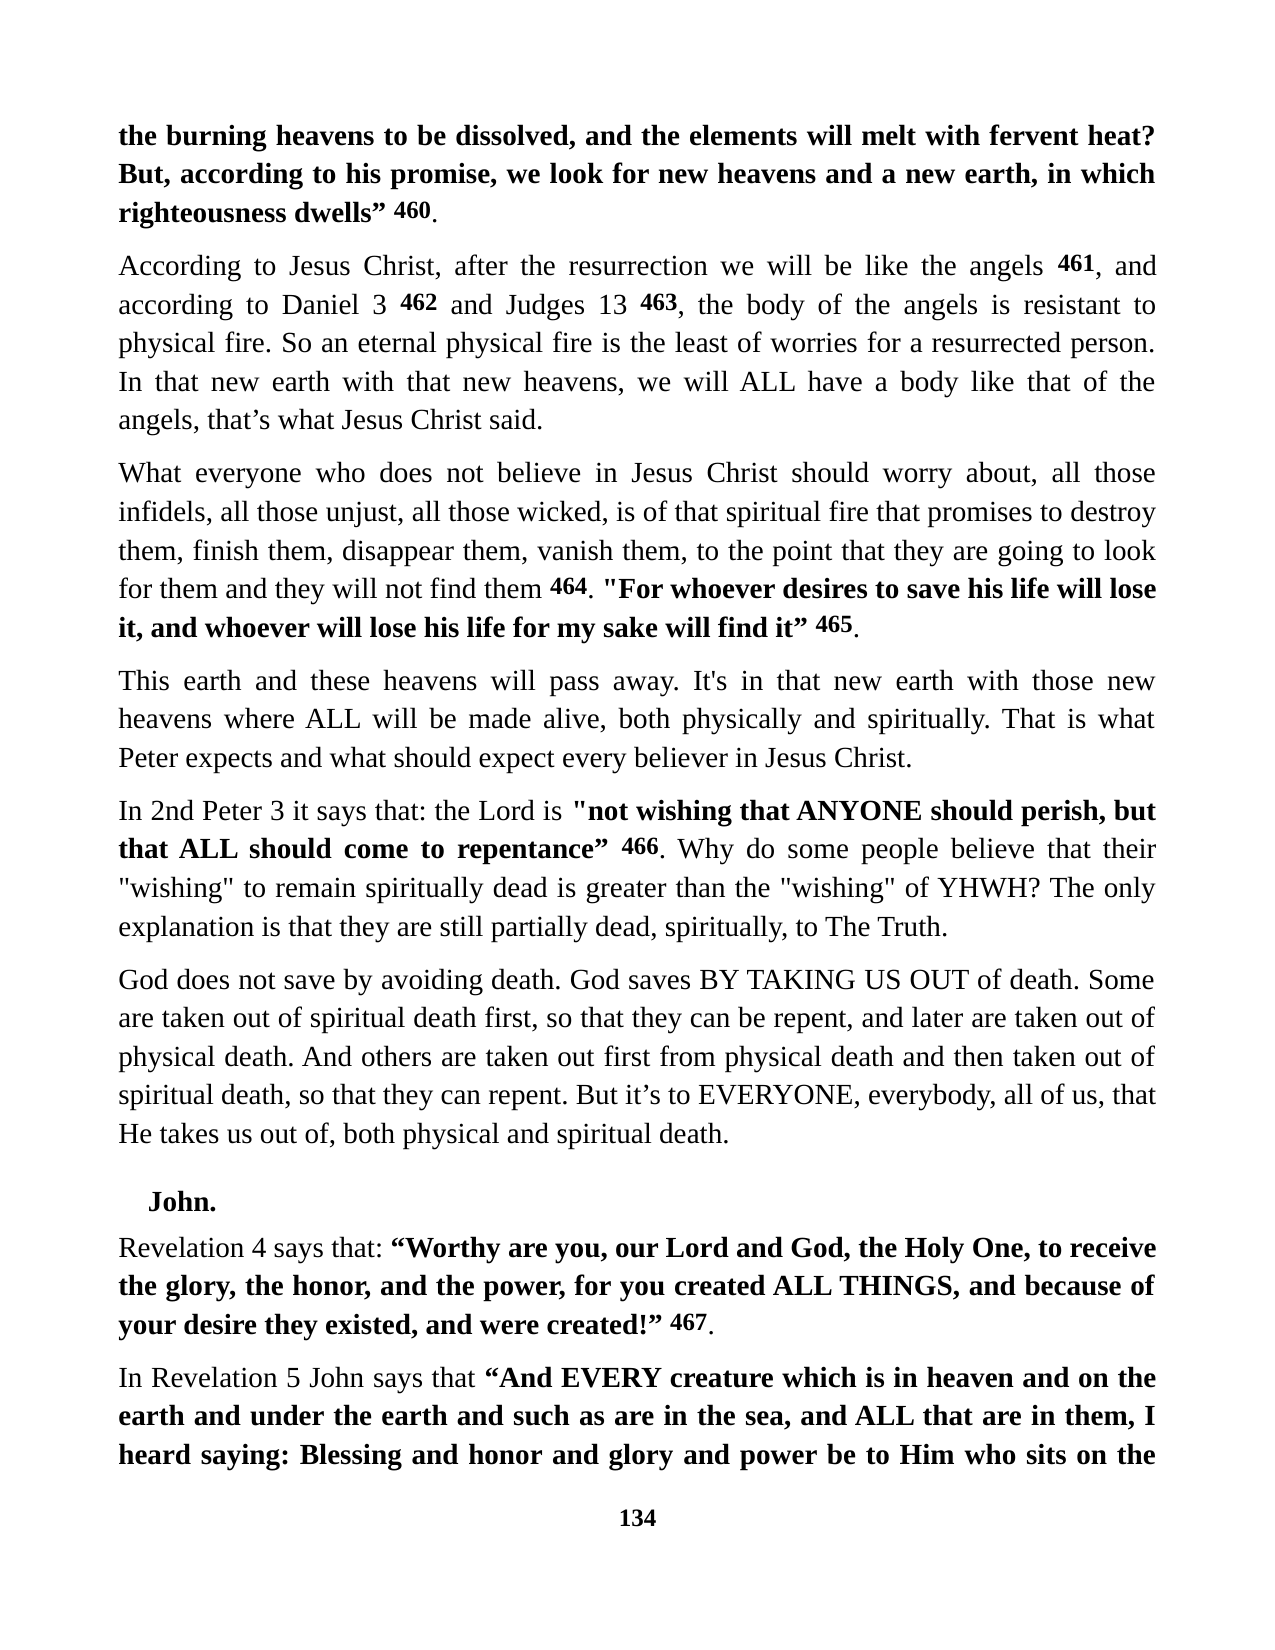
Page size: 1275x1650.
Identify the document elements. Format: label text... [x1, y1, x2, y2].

text In 2nd Peter 3 it says that: the Lord is "not wishing that ANYONE should perish, but that ALL should come to repentance” . Why do some people believe that their "wishing" to remain spiritually dead is greater than the "wishing" of YHWH? The only explanation is that they are still partially dead, spiritually, to The Truth. [118, 793, 1157, 942]
subtitle John. [148, 1184, 1157, 1217]
text God does not save by avoiding death. God saves BY TAKING US OUT of death. Some are taken out of spiritual death first, so that they can be repent, and later are taken out of physical death. And others are taken out first from physical death and then taken out of spiritual death, so that they can repent. But it’s to EVERYONE, everybody, all of us, that He takes us out of, both physical and spiritual death. [118, 962, 1157, 1149]
text In Revelation 5 John says that “And EVERY creature which is in heaven and on the earth and under the earth and such as are in the sea, and ALL that are in them, I heard saying: Blessing and honor and glory and power be to Him who sits on the [118, 1360, 1157, 1471]
text What everyone who does not believe in Jesus Christ should worry about, all those infidels, all those unjust, all those wicked, is of that spiritual fire that promises to destroy them, finish them, disappear them, vanish them, to the point that they are going to look for them and they will not find them . "For whoever desires to save his life will lose it, and whoever will lose his life for my sake will find it” . [118, 456, 1157, 643]
text Revelation 4 says that: “Worthy are you, our Lord and God, the Holy One, to receive the glory, the honor, and the power, for you created ALL THINGS, and because of your desire they existed, and were created!” . [118, 1230, 1157, 1340]
text This earth and these heavens will pass away. It's in that new earth with those new heavens where ALL will be made alive, both physically and spiritually. That is what Peter expects and what should expect every believer in Jesus Christ. [118, 663, 1157, 773]
text the burning heavens to be dissolved, and the elements will melt with fervent heat? But, according to his promise, we look for new heavens and a new earth, in which righteousness dwells” . [118, 118, 1157, 229]
text According to Jesus Christ, after the resurrection we will be like the angels , and according to Daniel 3 and Judges 13 , the body of the angels is resistant to physical fire. So an eternal physical fire is the least of worries for a resurrected person. In that new earth with that new heavens, we will ALL have a body like that of the angels, that’s what Jesus Christ said. [118, 248, 1157, 436]
